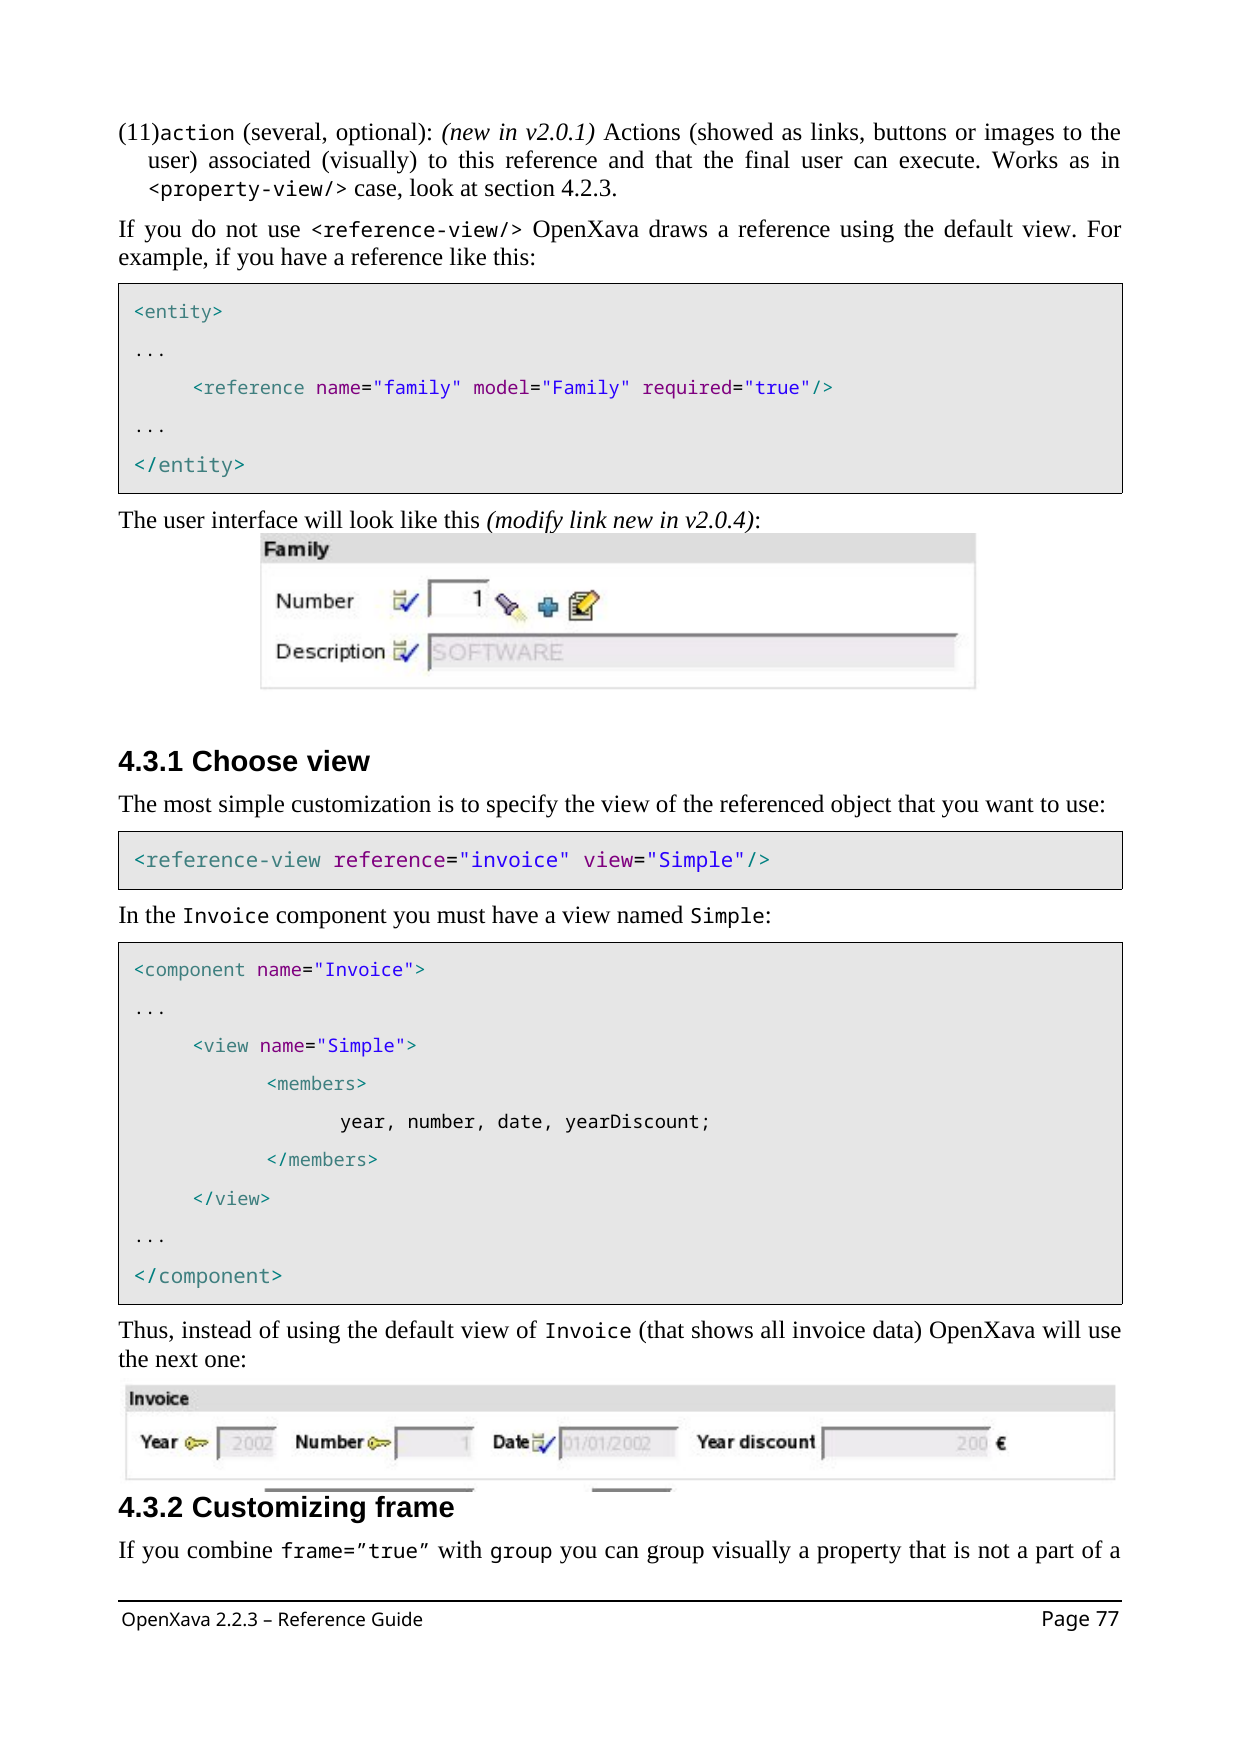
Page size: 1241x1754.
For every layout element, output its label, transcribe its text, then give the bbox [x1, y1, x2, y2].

text The most simple customization is to specify the view of the referenced object that you want to use: [118, 790, 1122, 818]
picture [119, 1378, 1124, 1492]
text ... [119, 980, 1122, 1018]
text <view name="Simple"> [119, 1018, 1122, 1056]
text </view> [119, 1170, 1122, 1208]
subtitle Customizing frame [118, 1492, 1122, 1524]
text <component name="Invoice"> [119, 943, 1122, 980]
picture [260, 533, 980, 693]
text ... [119, 397, 1122, 435]
text In the Invoice component you must have a view named Simple: [118, 901, 1122, 929]
text Thus, instead of using the default view of Invoice (that shows all invoice data) OpenXava will use the next one: [118, 1317, 1122, 1372]
text ... [119, 321, 1122, 359]
text </entity> [119, 435, 1122, 493]
text If you combine frame=”true” with group you can group visually a property that is not a part of a [118, 1536, 1122, 1564]
text </component> [119, 1246, 1122, 1304]
text <reference name="family" model="Family" required="true"/> [119, 359, 1122, 397]
text <reference-view reference="invoice" view="Simple"/> [119, 832, 1122, 889]
subtitle Choose view [118, 745, 1122, 778]
text If you do not use <reference-view/> OpenXava draws a reference using the default view. For example, if you have a reference like this: [118, 215, 1122, 271]
text <entity> [119, 284, 1122, 321]
text <members> [119, 1056, 1122, 1094]
text ... [119, 1208, 1122, 1246]
list action (several, optional): (new in v2.0.1) Actions (showed as links, buttons or images to the user) associated (visually) to this reference and that the final user can execute. Works as in <property-view/> case, look at section 4.2.3. [118, 118, 1122, 202]
text </members> [119, 1132, 1122, 1170]
text year, number, date, yearDiscount; [119, 1094, 1122, 1132]
text The user interface will look like this (modify link new in v2.0.4): [118, 506, 1122, 533]
